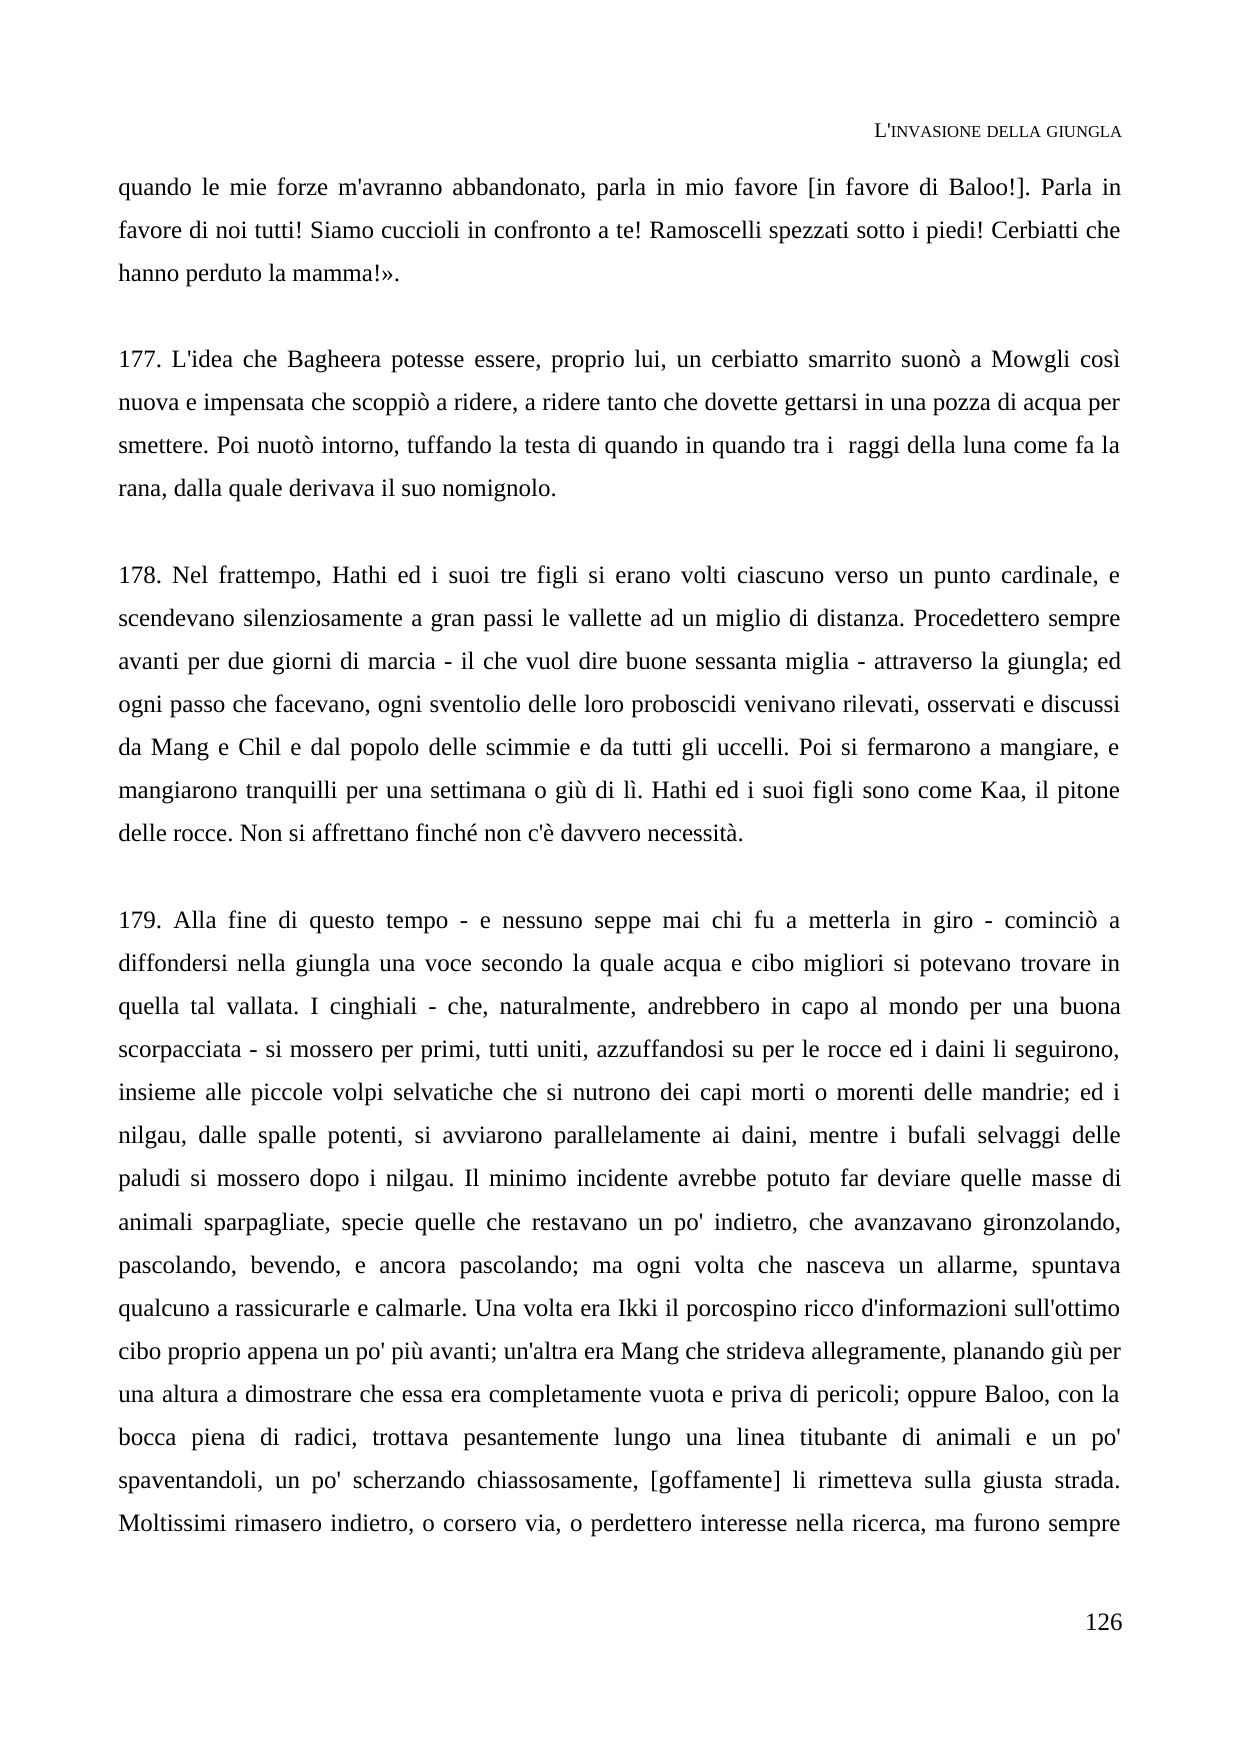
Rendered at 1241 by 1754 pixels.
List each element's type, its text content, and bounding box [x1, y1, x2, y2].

text 178. Nel frattempo, Hathi ed i suoi tre figli si erano volti ciascuno verso un punto cardinale, e scendevano silenziosamente a gran passi le vallette ad un miglio di distanza. Procedettero sempre avanti per due giorni di marcia - il che vuol dire buone sessanta miglia - attraverso la giungla; ed ogni passo che facevano, ogni sventolio delle loro proboscidi venivano rilevati, osservati e discussi da Mang e Chil e dal popolo delle scimmie e da tutti gli uccelli. Poi si fermarono a mangiare, e mangiarono tranquilli per una settimana o giù di lì. Hathi ed i suoi figli sono come Kaa, il pitone delle rocce. Non si affrettano finché non c'è davvero necessità. [118, 560, 1122, 847]
text 179. Alla fine di questo tempo - e nessuno seppe mai chi fu a metterla in giro - cominciò a diffondersi nella giungla una voce secondo la quale acqua e cibo migliori si potevano trovare in quella tal vallata. I cinghiali - che, naturalmente, andrebbero in capo al mondo per una buona scorpacciata - si mossero per primi, tutti uniti, azzuffandosi su per le rocce ed i daini li seguirono, insieme alle piccole volpi selvatiche che si nutrono dei capi morti o morenti delle mandrie; ed i nilgau, dalle spalle potenti, si avviarono parallelamente ai daini, mentre i bufali selvaggi delle paludi si mossero dopo i nilgau. Il minimo incidente avrebbe potuto far deviare quelle masse di animali sparpagliate, specie quelle che restavano un po' indietro, che avanzavano gironzolando, pascolando, bevendo, e ancora pascolando; ma ogni volta che nasceva un allarme, spuntava qualcuno a rassicurarle e calmarle. Una volta era Ikki il porcospino ricco d'informazioni sull'ottimo cibo proprio appena un po' più avanti; un'altra era Mang che strideva allegramente, planando giù per una altura a dimostrare che essa era completamente vuota e priva di pericoli; oppure Baloo, con la bocca piena di radici, trottava pesantemente lungo una linea titubante di animali e un po' spaventandoli, un po' scherzando chiassosamente, [goffamente] li rimetteva sulla giusta strada. Moltissimi rimasero indietro, o corsero via, o perdettero interesse nella ricerca, ma furono sempre [118, 905, 1122, 1537]
text 177. L'idea che Bagheera potesse essere, proprio lui, un cerbiatto smarrito suonò a Mowgli così nuova e impensata che scoppiò a ridere, a ridere tanto che dovette gettarsi in una pozza di acqua per smettere. Poi nuotò intorno, tuffando la testa di quando in quando tra i raggi della luna come fa la rana, dalla quale derivava il suo nomignolo. [118, 344, 1122, 502]
text quando le mie forze m'avranno abbandonato, parla in mio favore [in favore di Baloo!]. Parla in favore di noi tutti! Siamo cuccioli in confronto a te! Ramoscelli spezzati sotto i piedi! Cerbiatti che hanno perduto la mamma!». [118, 172, 1122, 287]
